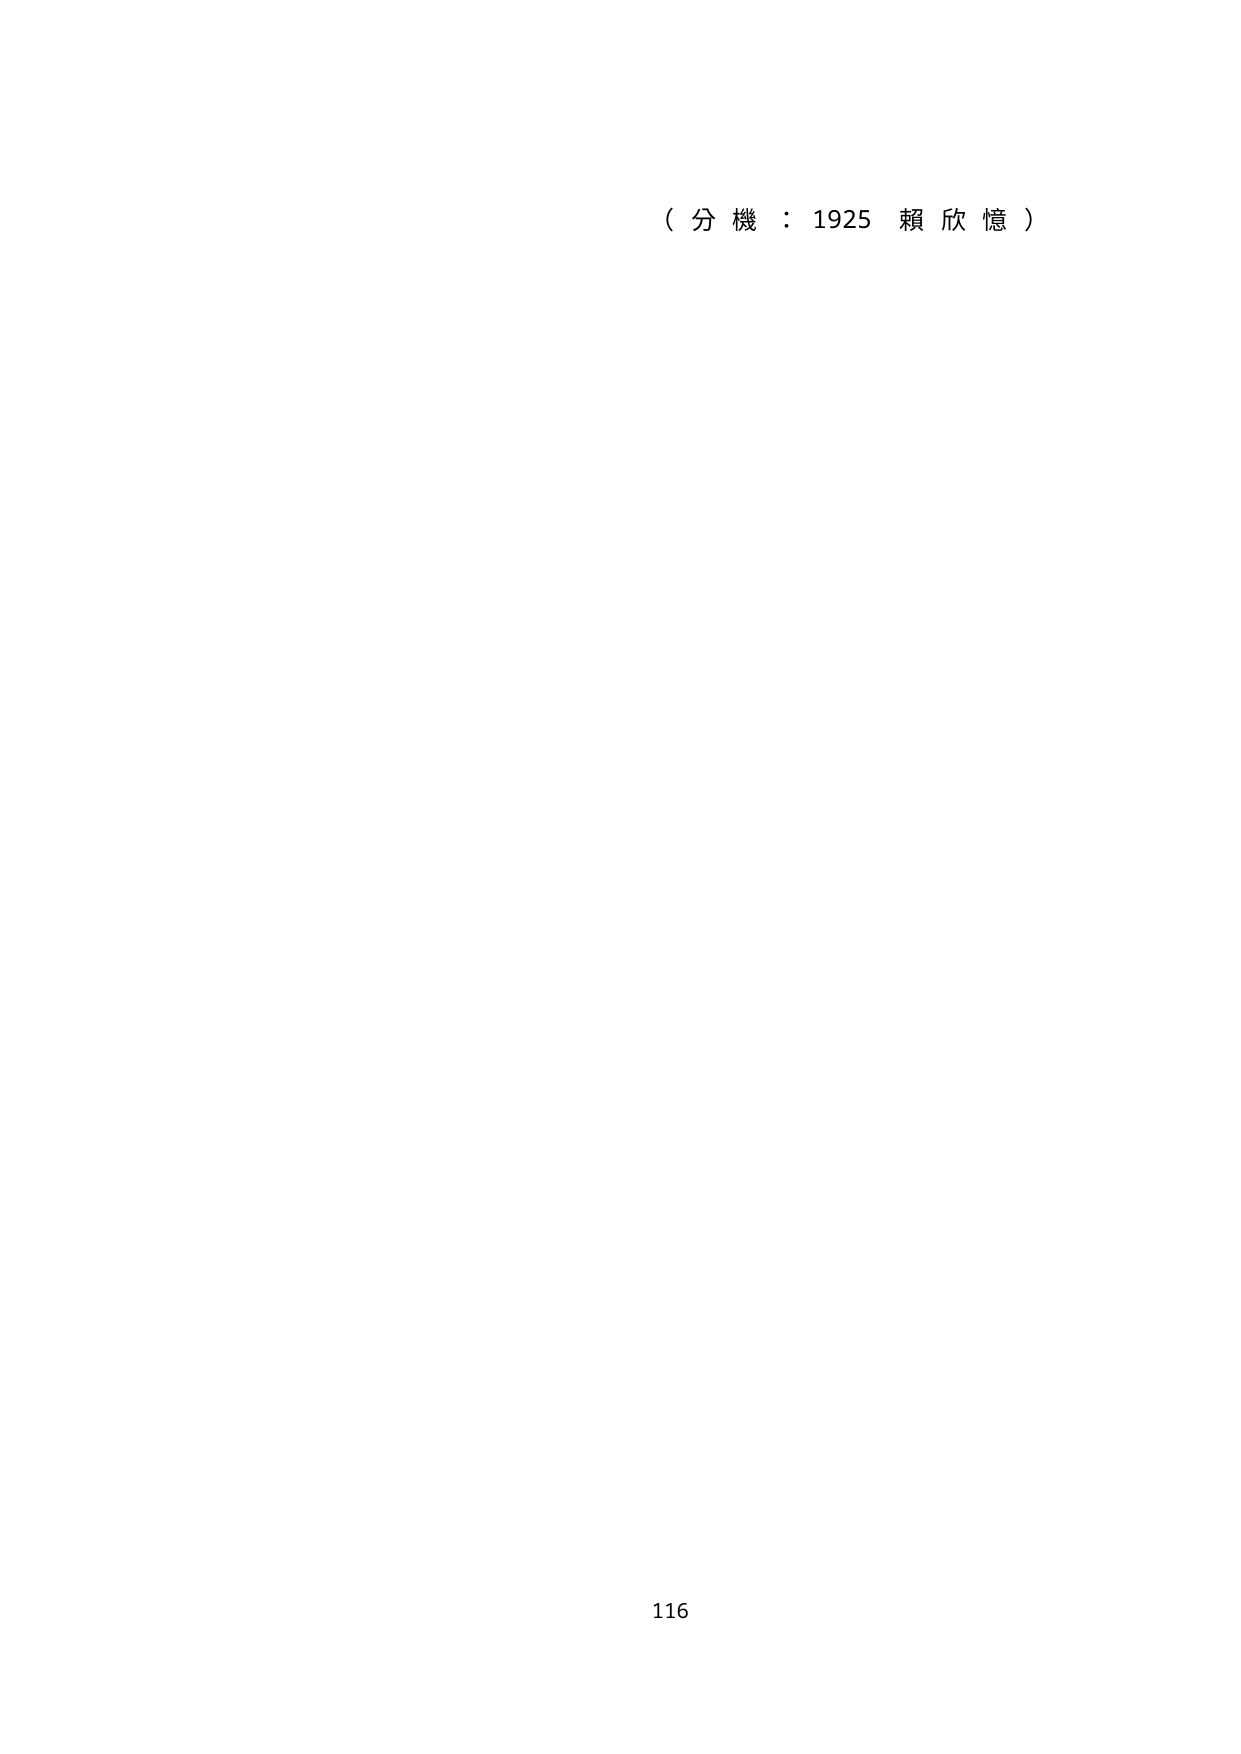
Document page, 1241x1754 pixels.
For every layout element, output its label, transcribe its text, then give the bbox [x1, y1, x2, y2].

text （分機：1925 賴欣憶） [183, 177, 1058, 240]
